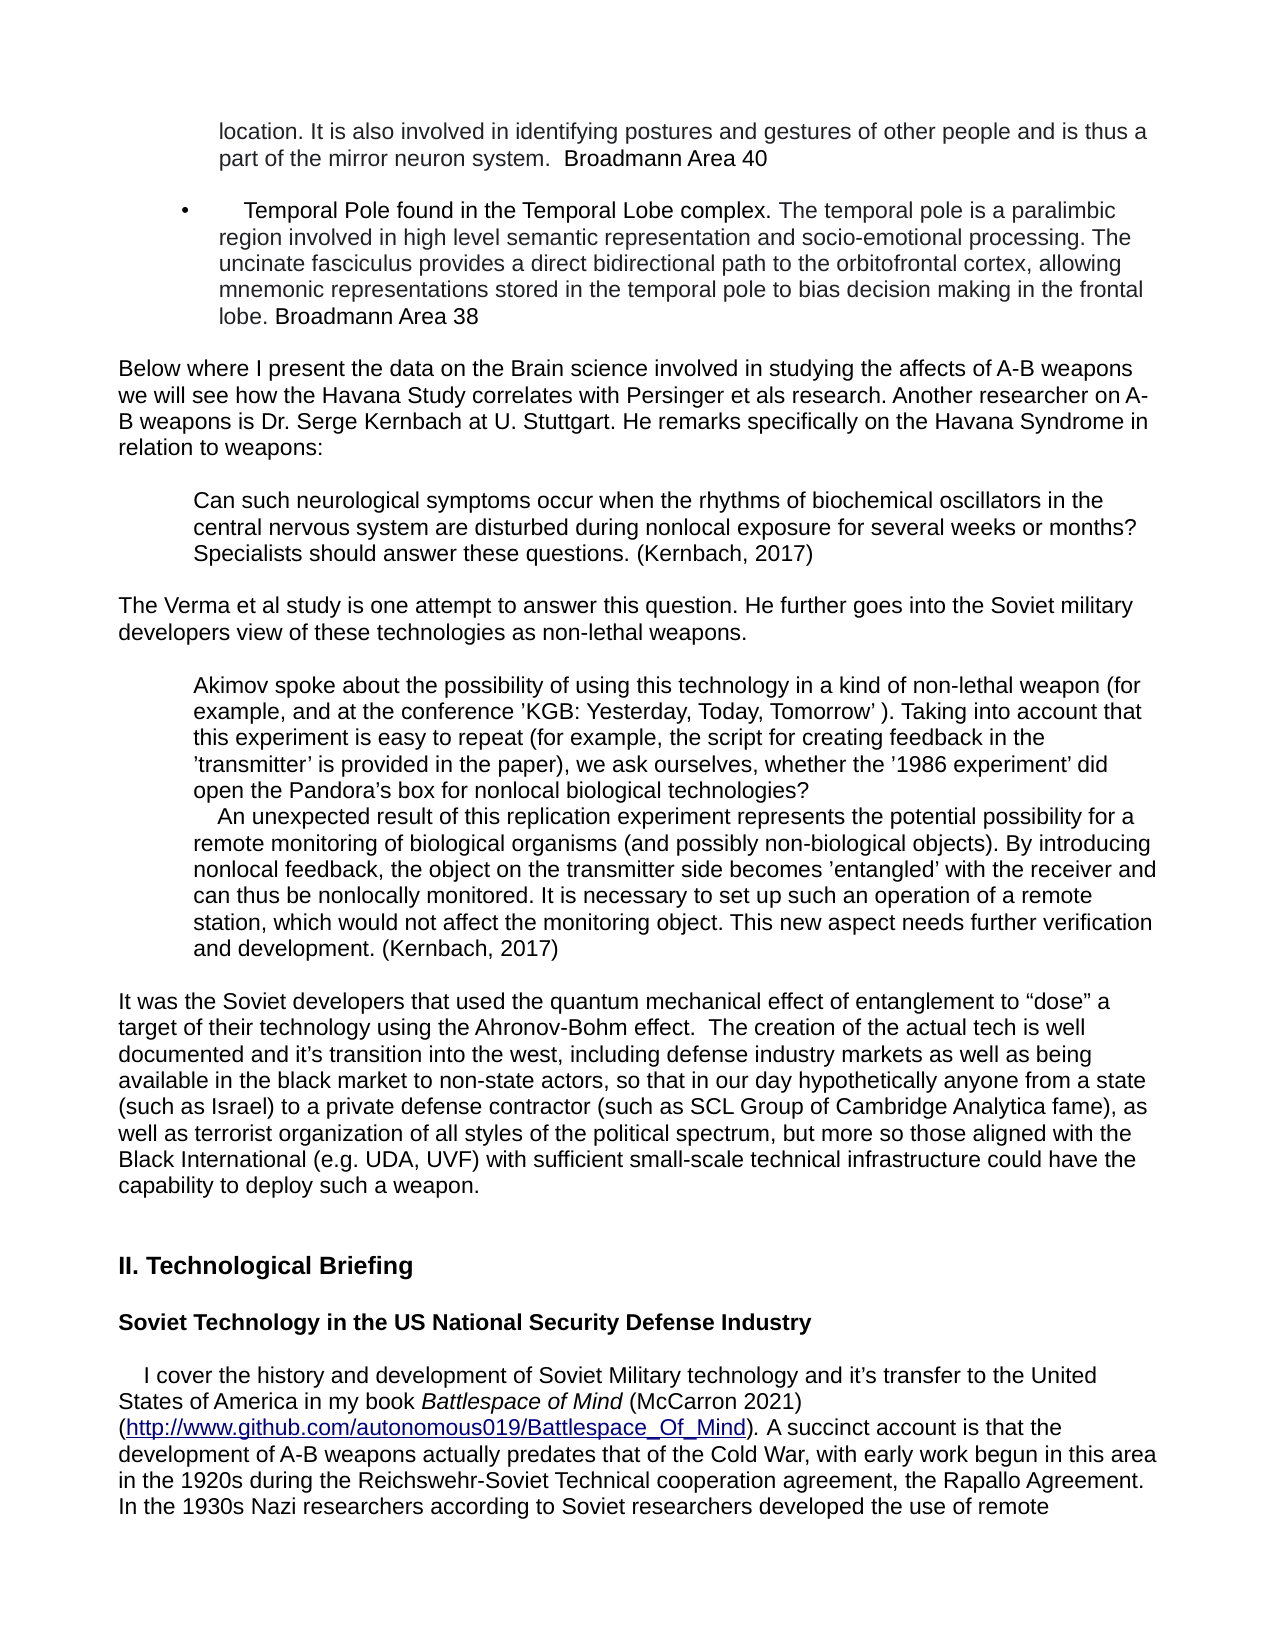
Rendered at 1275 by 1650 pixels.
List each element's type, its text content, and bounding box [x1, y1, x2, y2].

text Can such neurological symptoms occur when the rhythms of biochemical oscillators in the central nervous system are disturbed during nonlocal exposure for several weeks or months? Specialists should answer these questions. (Kernbach, 2017) [193, 487, 1157, 566]
list Temporal Pole found in the Temporal Lobe complex. The temporal pole is a paralimbic region involved in high level semantic representation and socio-emotional processing. The uncinate fasciculus provides a direct bidirectional path to the orbitofrontal cortex, allowing mnemonic representations stored in the temporal pole to bias decision making in the frontal lobe. Broadmann Area 38 [181, 197, 1157, 329]
text II. Technological Briefing [118, 1251, 1157, 1280]
text It was the Soviet developers that used the quantum mechanical effect of entanglement to “dose” a target of their technology using the Ahronov-Bohm effect. The creation of the actual tech is well documented and it’s transition into the west, including defense industry markets as well as being available in the black market to non-state actors, so that in our day hypothetically anyone from a state (such as Israel) to a private defense contractor (such as SCL Group of Cambridge Analytica fame), as well as terrorist organization of all styles of the political spectrum, but more so those aligned with the Black International (e.g. UDA, UVF) with sufficient small-scale technical infrastructure could have the capability to deploy such a weapon. [118, 988, 1157, 1199]
text Below where I present the data on the Brain science involved in studying the affects of A-B weapons we will see how the Havana Study correlates with Persinger et als research. Another researcher on A-B weapons is Dr. Serge Kernbach at U. Stuttgart. He remarks specifically on the Havana Syndrome in relation to weapons: [118, 355, 1157, 461]
text The Verma et al study is one attempt to answer this question. He further goes into the Soviet military developers view of these technologies as non-lethal weapons. [118, 592, 1157, 645]
text An unexpected result of this replication experiment represents the potential possibility for a remote monitoring of biological organisms (and possibly non-biological objects). By introducing nonlocal feedback, the object on the transmitter side becomes ’entangled’ with the receiver and can thus be nonlocally monitored. It is necessary to set up such an operation of a remote station, which would not affect the monitoring object. This new aspect needs further verification and development. (Kernbach, 2017) [193, 803, 1157, 961]
text I cover the history and development of Soviet Military technology and it’s transfer to the United States of America in my book Battlespace of Mind (McCarron 2021) (http://www.github.com/autonomous019/Battlespace_Of_Mind). A succinct account is that the development of A-B weapons actually predates that of the Cold War, with early work begun in this area in the 1920s during the Reichswehr-Soviet Technical cooperation agreement, the Rapallo Agreement. In the 1930s Nazi researchers according to Soviet researchers developed the use of remote [118, 1362, 1157, 1520]
text Akimov spoke about the possibility of using this technology in a kind of non-lethal weapon (for example, and at the conference ’KGB: Yesterday, Today, Tomorrow’ ). Taking into account that this experiment is easy to repeat (for example, the script for creating feedback in the ’transmitter’ is provided in the paper), we ask ourselves, whether the ’1986 experiment’ did open the Pandora’s box for nonlocal biological technologies? [193, 672, 1157, 803]
text Soviet Technology in the US National Security Defense Industry [118, 1309, 1157, 1335]
list location. It is also involved in identifying postures and gestures of other people and is thus a part of the mirror neuron system. Broadmann Area 40 [181, 118, 1157, 171]
